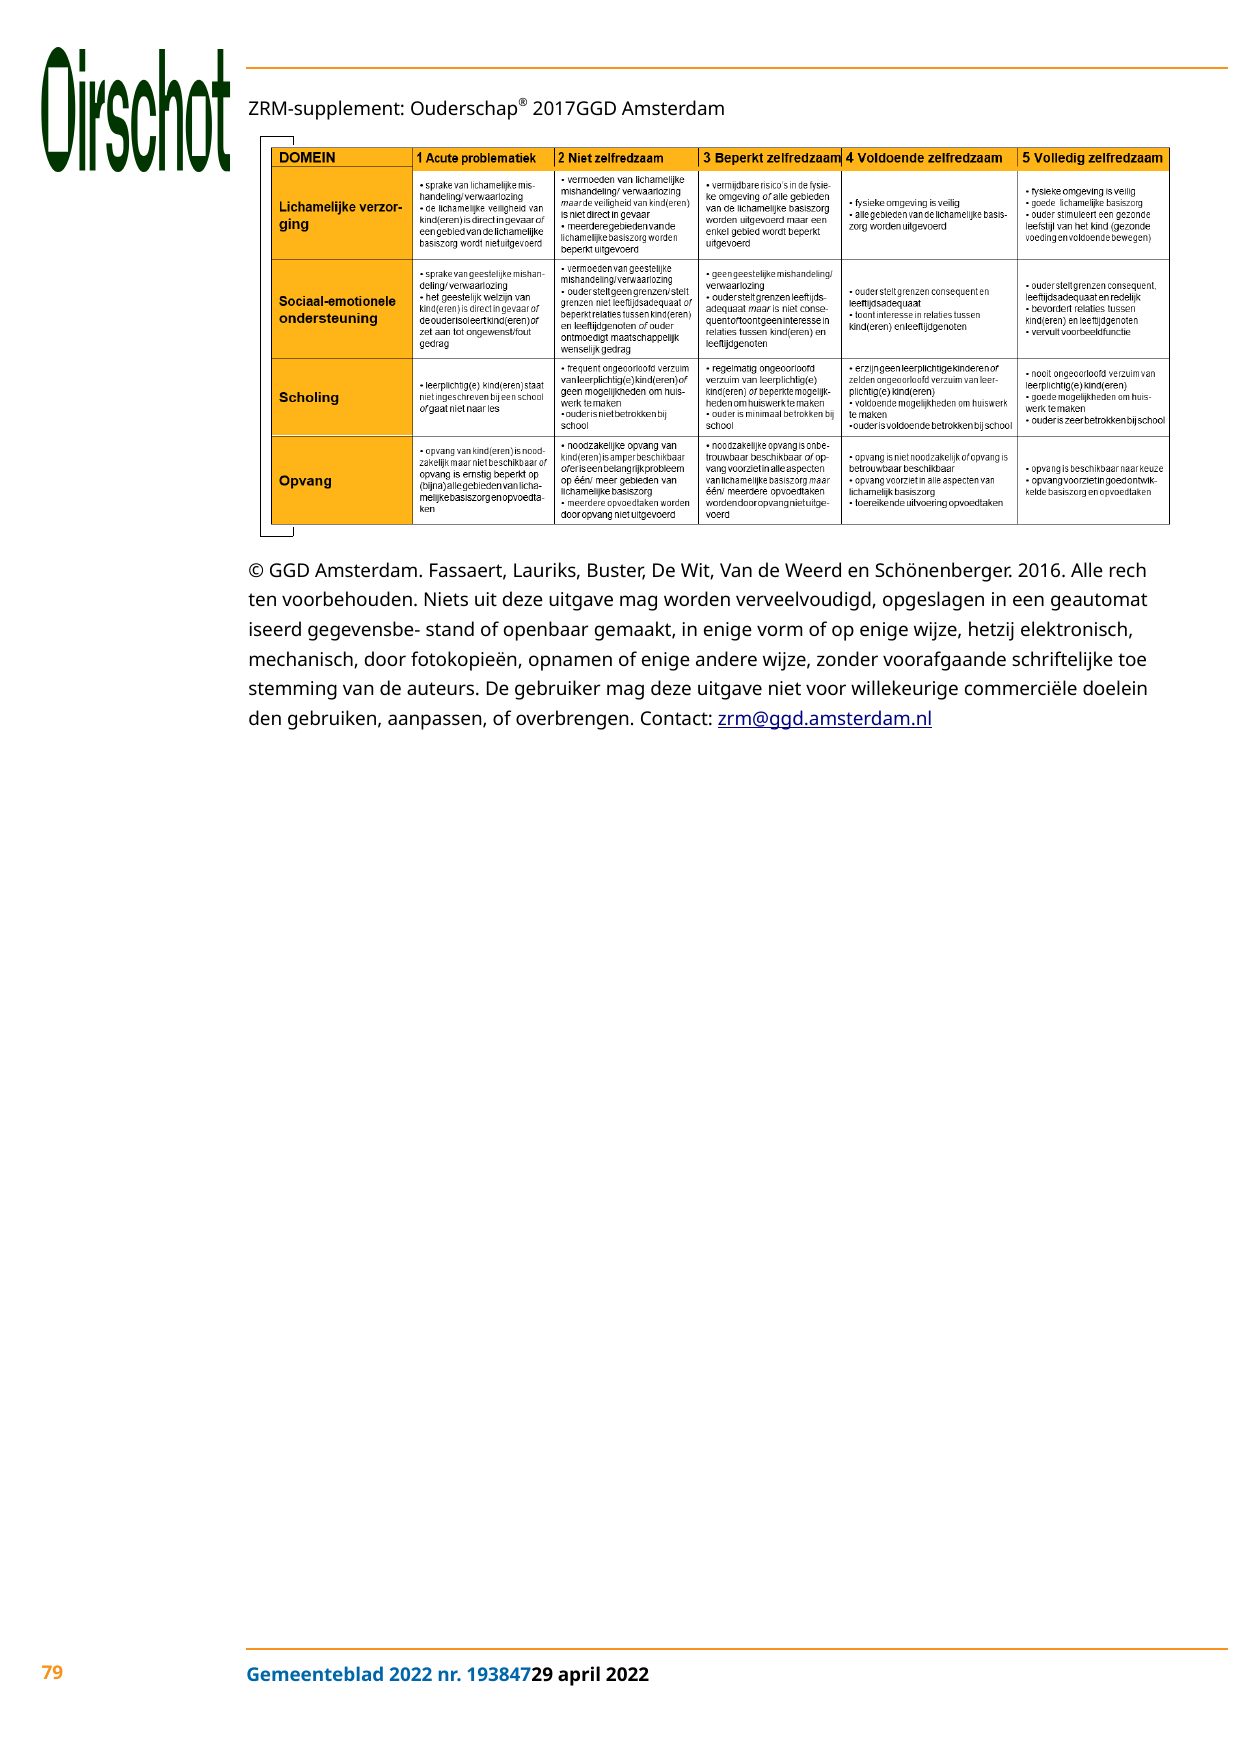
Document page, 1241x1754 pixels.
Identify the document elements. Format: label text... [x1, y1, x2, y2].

text © GGD Amsterdam. Fassaert, Lauriks, Buster, De Wit, Van de Weerd en Schönenberger. 2016. Alle rechten voorbehouden. Niets uit deze uitgave mag worden verveelvoudigd, opgeslagen in een geautomatiseerd gegevensbe- stand of openbaar gemaakt, in enige vorm of op enige wijze, hetzij elektronisch, mechanisch, door fotokopieën, opnamen of enige andere wijze, zonder voorafgaande schriftelijke toestemming van de auteurs. De gebruiker mag deze uitgave niet voor willekeurige commerciële doeleinden gebruiken, aanpassen, of overbrengen. Contact: zrm@ggd.amsterdam.nl [248, 557, 1152, 731]
picture [41, 47, 231, 172]
text ZRM-supplement: Ouderschap® 2017GGD Amsterdam [248, 95, 1152, 121]
picture [268, 145, 1173, 527]
